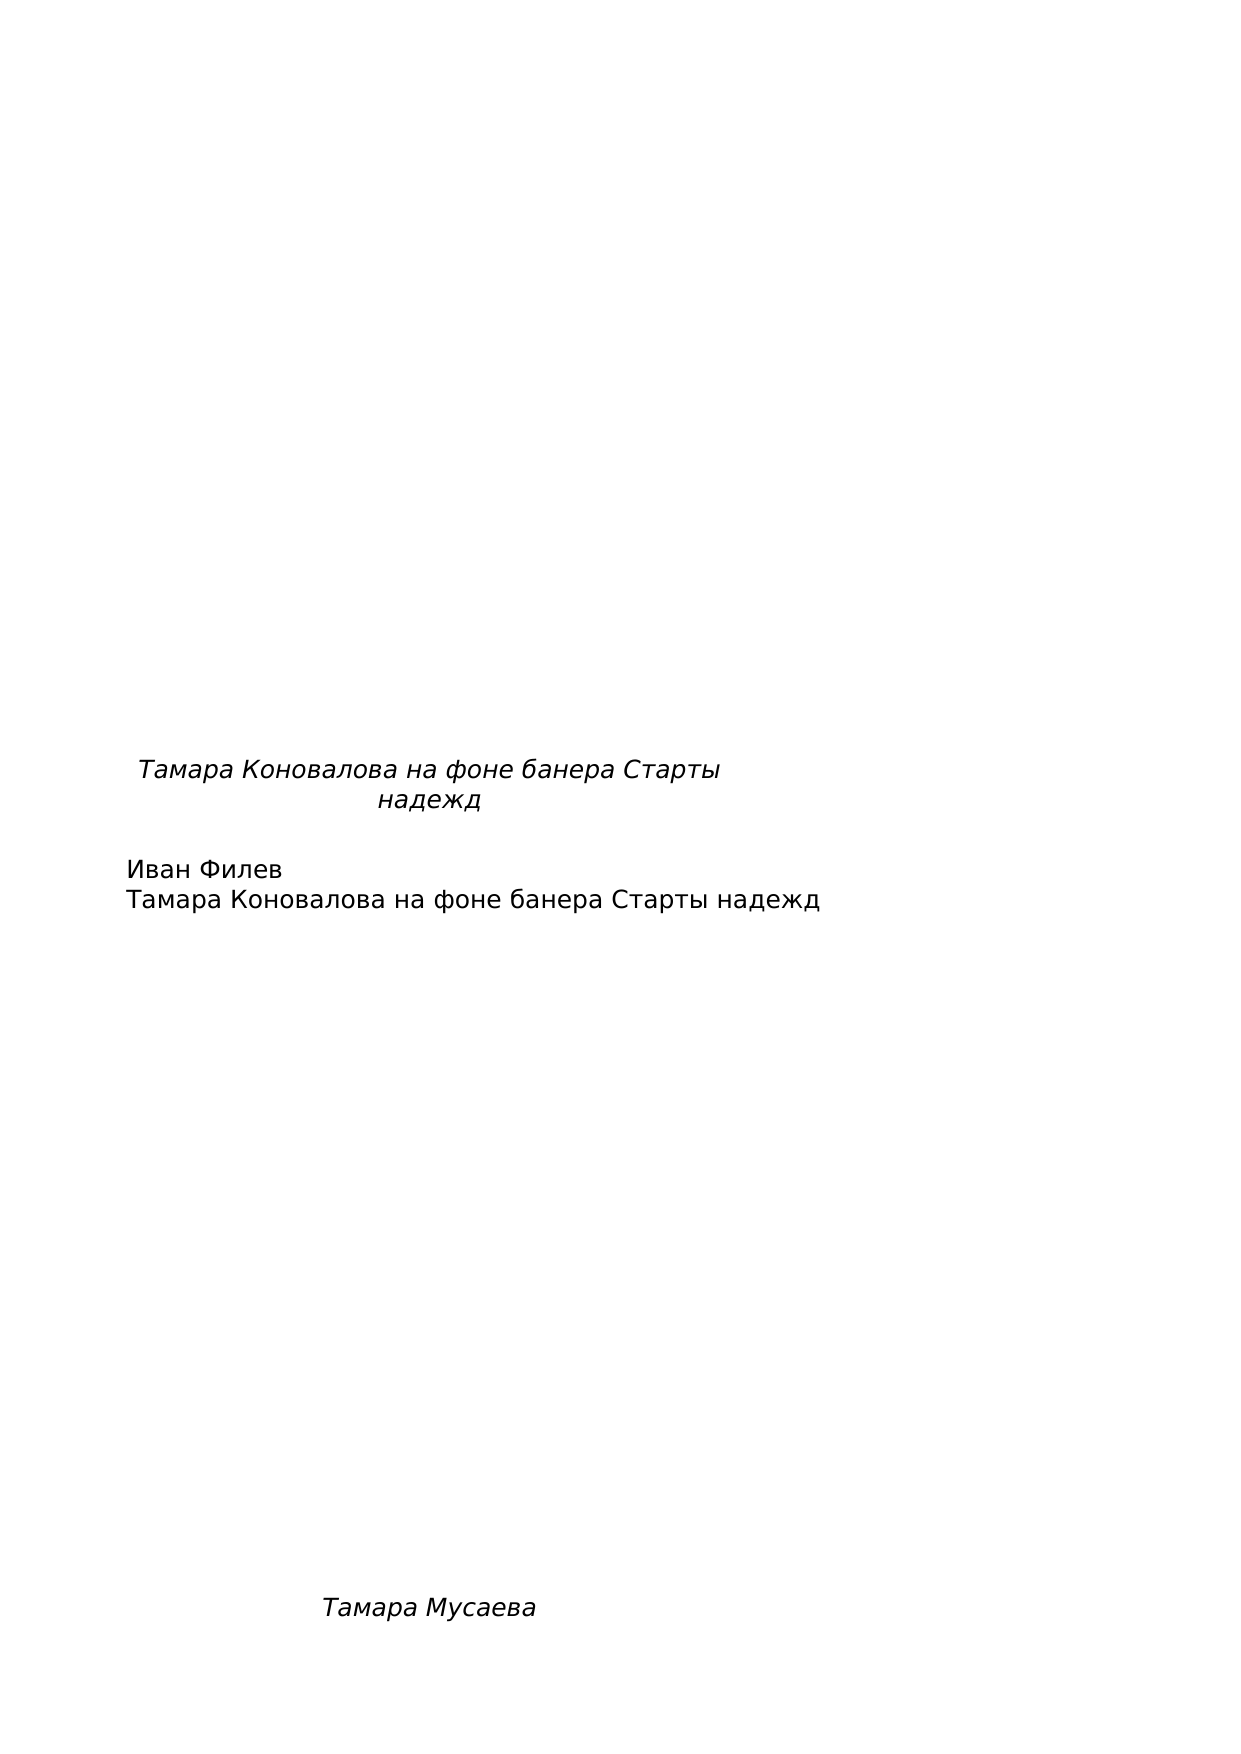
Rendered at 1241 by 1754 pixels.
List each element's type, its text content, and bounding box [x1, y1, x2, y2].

text Тамара Коновалова на фоне банера Старты надежд [118, 131, 743, 814]
text Тамара Мусаева [118, 968, 743, 1622]
text Иван Филев Тамара Коновалова на фоне банера Старты надежд [118, 826, 1122, 943]
